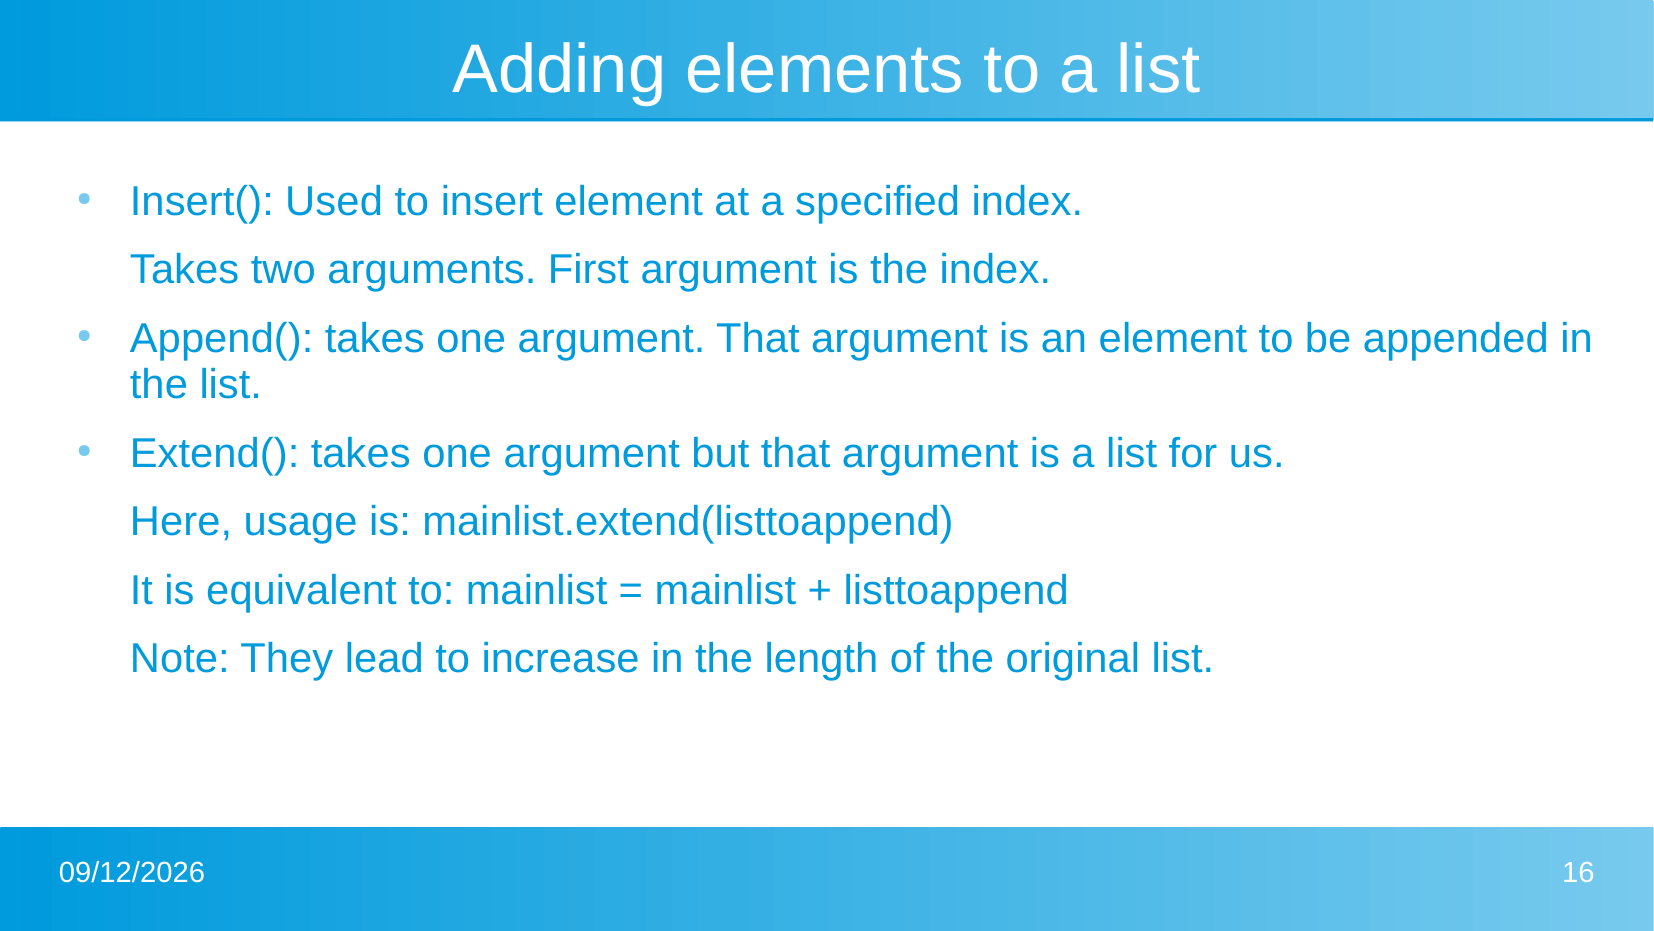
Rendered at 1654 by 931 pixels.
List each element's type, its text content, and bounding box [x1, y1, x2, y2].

title Adding elements to a list [59, 29, 1595, 108]
list Insert(): Used to insert element at a specified index. Takes two arguments. First argument is the index. Append(): takes one argument. That argument is an element to be appended in the list. Extend(): takes one argument but that argument is a list for us. Here, usage is: mainlist.extend(listtoappend) It is equivalent to: mainlist = mainlist + listtoappend Note: They lead to increase in the length of the original list. [59, 177, 1595, 768]
